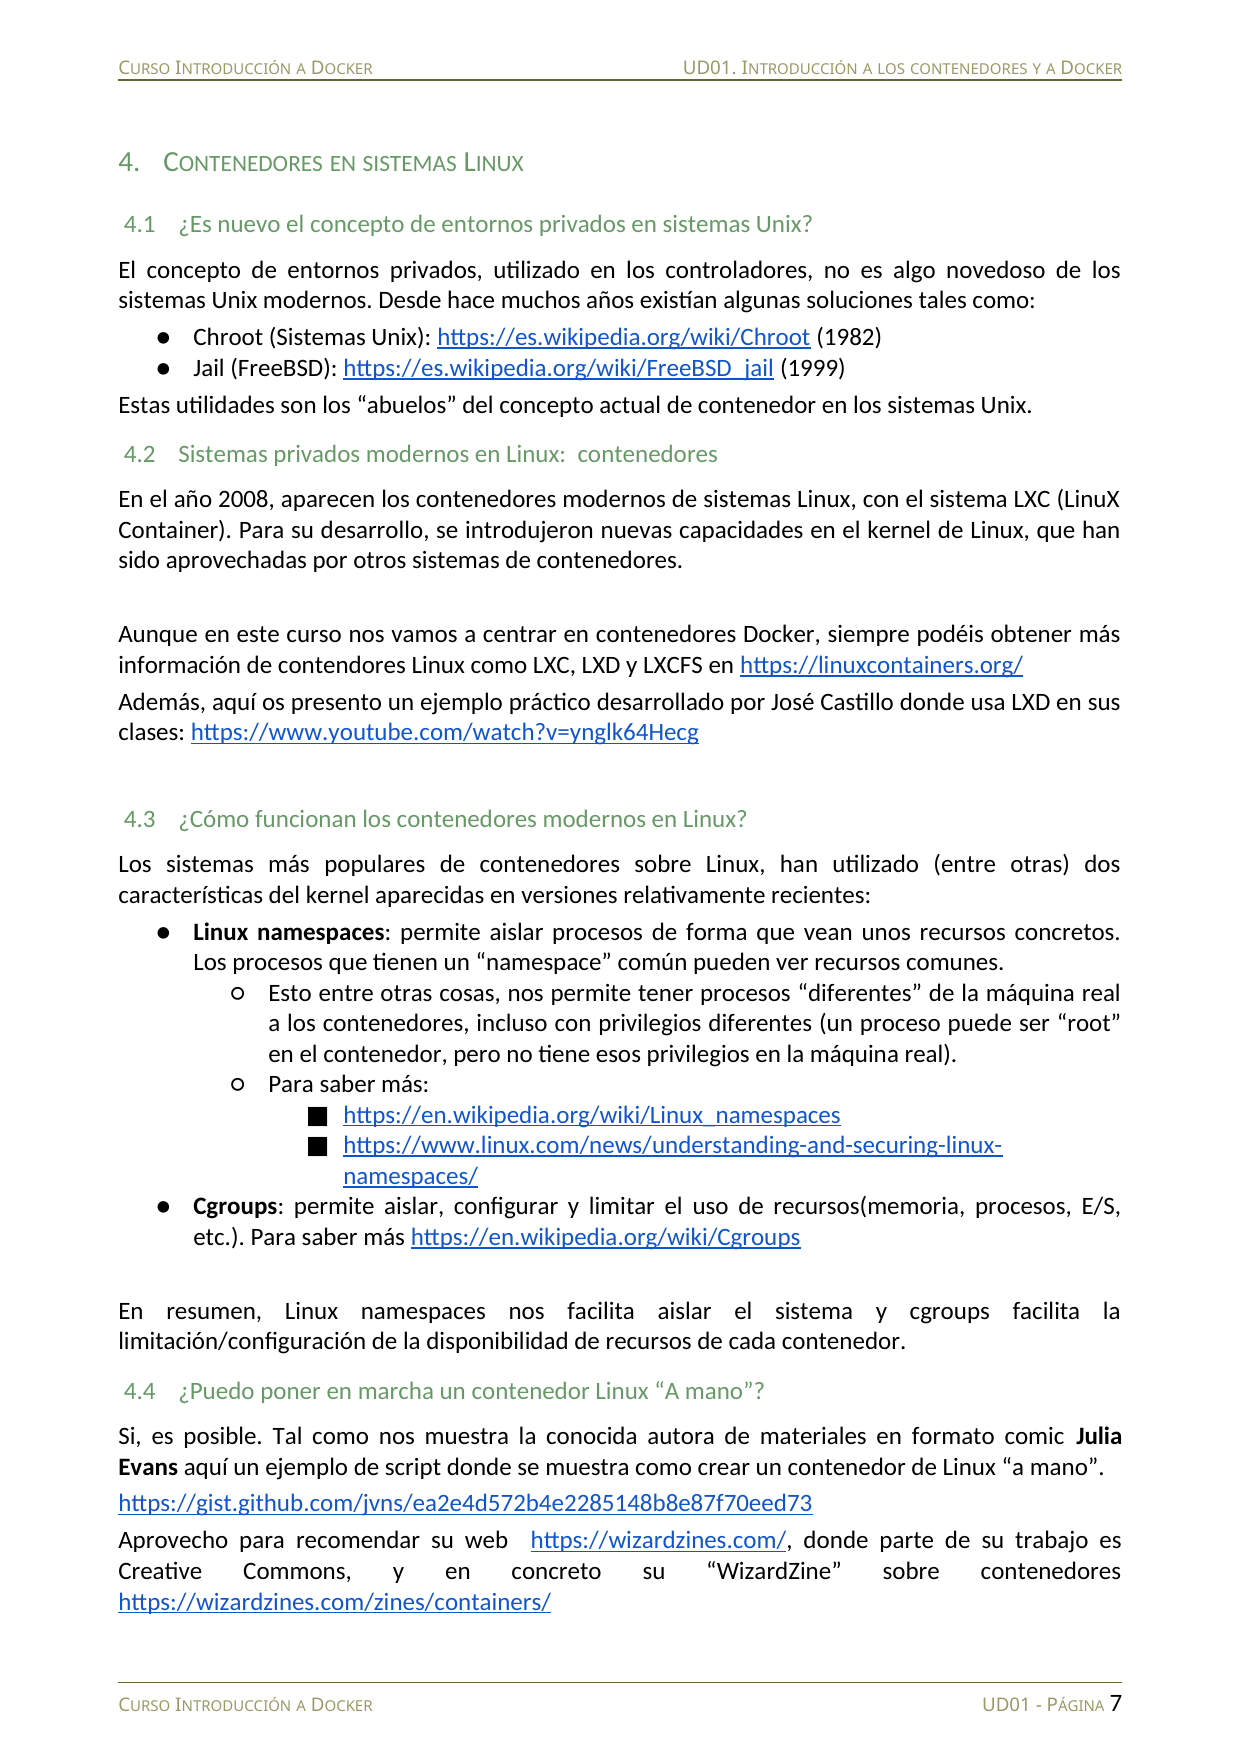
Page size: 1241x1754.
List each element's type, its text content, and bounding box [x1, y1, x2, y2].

list https://en.wikipedia.org/wiki/Linux_namespaces [306, 1099, 1122, 1129]
text Estas utilidades son los “abuelos” del concepto actual de contenedor en los sistemas Unix. [118, 389, 1122, 419]
text https://gist.github.com/jvns/ea2e4d572b4e2285148b8e87f70eed73 [118, 1488, 1122, 1518]
list Linux namespaces: permite aislar procesos de forma que vean unos recursos concretos. Los procesos que tienen un “namespace” común pueden ver recursos comunes. [156, 916, 1122, 977]
text En el año 2008, aparecen los contenedores modernos de sistemas Linux, con el sistema LXC (LinuX Container). Para su desarrollo, se introdujeron nuevas capacidades en el kernel de Linux, que han sido aprovechadas por otros sistemas de contenedores. [118, 483, 1122, 575]
list Jail (FreeBSD): https://es.wikipedia.org/wiki/FreeBSD_jail (1999) [156, 352, 1122, 382]
text En resumen, Linux namespaces nos facilita aislar el sistema y cgroups facilita la limitación/configuración de la disponibilidad de recursos de cada contenedor. [118, 1295, 1122, 1356]
text Además, aquí os presento un ejemplo práctico desarrollado por José Castillo donde usa LXD en sus clases: https://www.youtube.com/watch?v=ynglk64Hecg [118, 686, 1122, 747]
subtitle ¿Puedo poner en marcha un contenedor Linux “A mano”? [118, 1375, 1122, 1405]
subtitle ¿Cómo funcionan los contenedores modernos en Linux? [118, 803, 1122, 833]
text Los sistemas más populares de contenedores sobre Linux, han utilizado (entre otras) dos características del kernel aparecidas en versiones relativamente recientes: [118, 848, 1122, 909]
subtitle ¿Es nuevo el concepto de entornos privados en sistemas Unix? [118, 208, 1122, 239]
list Cgroups: permite aislar, configurar y limitar el uso de recursos(memoria, procesos, E/S, etc.). Para saber más https://en.wikipedia.org/wiki/Cgroups [156, 1190, 1122, 1251]
text Aprovecho para recomendar su web https://wizardzines.com/, donde parte de su trabajo es Creative Commons, y en concreto su “WizardZine” sobre contenedores https://wizardzines.com/zines/containers/ [118, 1524, 1122, 1616]
list Chroot (Sistemas Unix): https://es.wikipedia.org/wiki/Chroot (1982) [156, 321, 1122, 352]
list Esto entre otras cosas, nos permite tener procesos “diferentes” de la máquina real a los contenedores, incluso con privilegios diferentes (un proceso puede ser “root” en el contenedor, pero no tiene esos privilegios en la máquina real). [231, 977, 1122, 1068]
text Aunque en este curso nos vamos a centrar en contenedores Docker, siempre podéis obtener más información de contendores Linux como LXC, LXD y LXCFS en https://linuxcontainers.org/ [118, 618, 1122, 679]
text Si, es posible. Tal como nos muestra la conocida autora de materiales en formato comic Julia Evans aquí un ejemplo de script donde se muestra como crear un contenedor de Linux “a mano”. [118, 1420, 1122, 1481]
list Para saber más: [231, 1068, 1122, 1099]
subtitle Contenedores en sistemas Linux [118, 143, 1122, 178]
text El concepto de entornos privados, utilizado en los controladores, no es algo novedoso de los sistemas Unix modernos. Desde hace muchos años existían algunas soluciones tales como: [118, 254, 1122, 315]
list https://www.linux.com/news/understanding-and-securing-linux-namespaces/ [306, 1129, 1122, 1190]
subtitle Sistemas privados modernos en Linux: contenedores [118, 438, 1122, 469]
